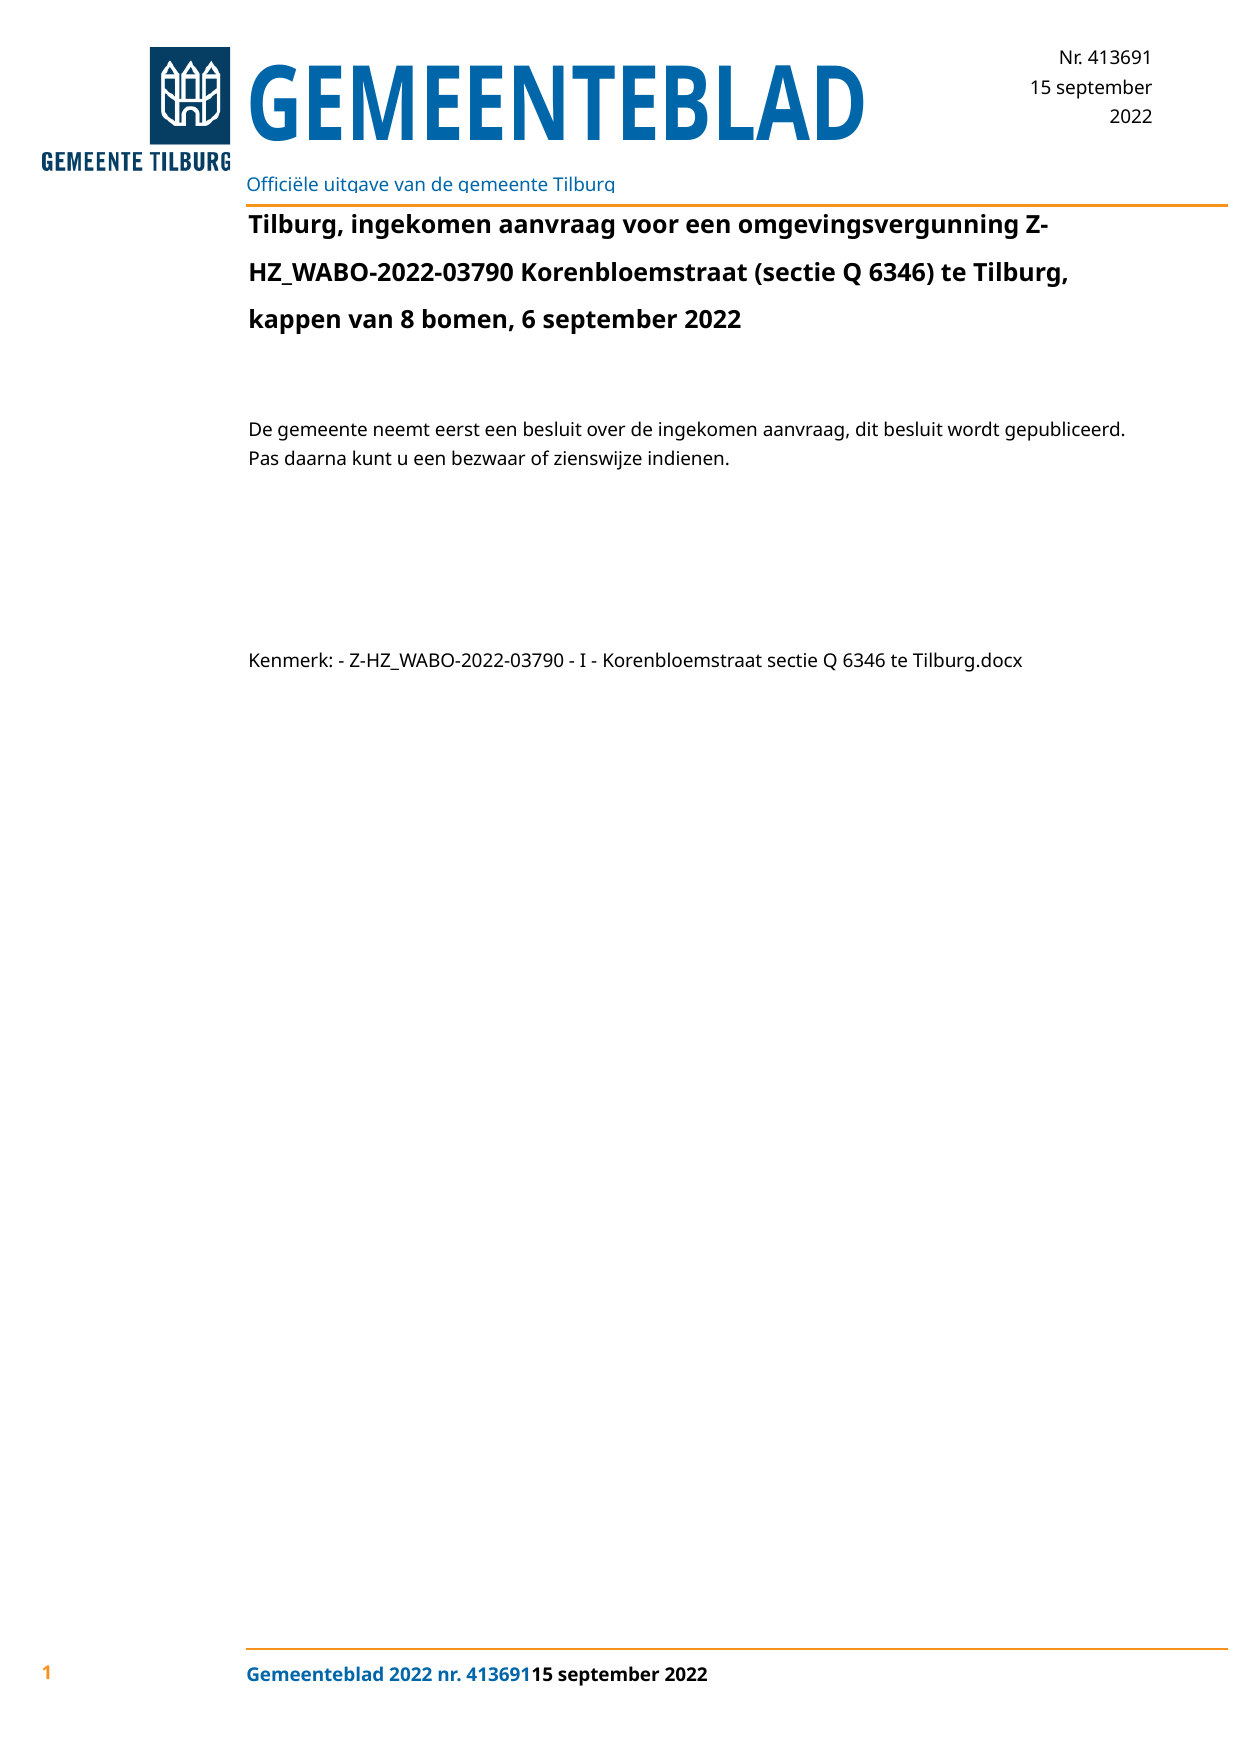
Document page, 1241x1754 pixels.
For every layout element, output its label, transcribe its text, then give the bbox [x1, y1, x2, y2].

picture [41, 47, 231, 172]
text Tilburg, ingekomen aanvraag voor een omgevingsvergunning Z-HZ_WABO-2022-03790 Korenbloemstraat (sectie Q 6346) te Tilburg, kappen van 8 bomen, 6 september 2022 [248, 207, 1152, 336]
text De gemeente neemt eerst een besluit over de ingekomen aanvraag, dit besluit wordt gepubliceerd. Pas daarna kunt u een bezwaar of zienswijze indienen. [248, 416, 1152, 471]
text Kenmerk: - Z-HZ_WABO-2022-03790 - I - Korenbloemstraat sectie Q 6346 te Tilburg.docx [248, 647, 1152, 673]
